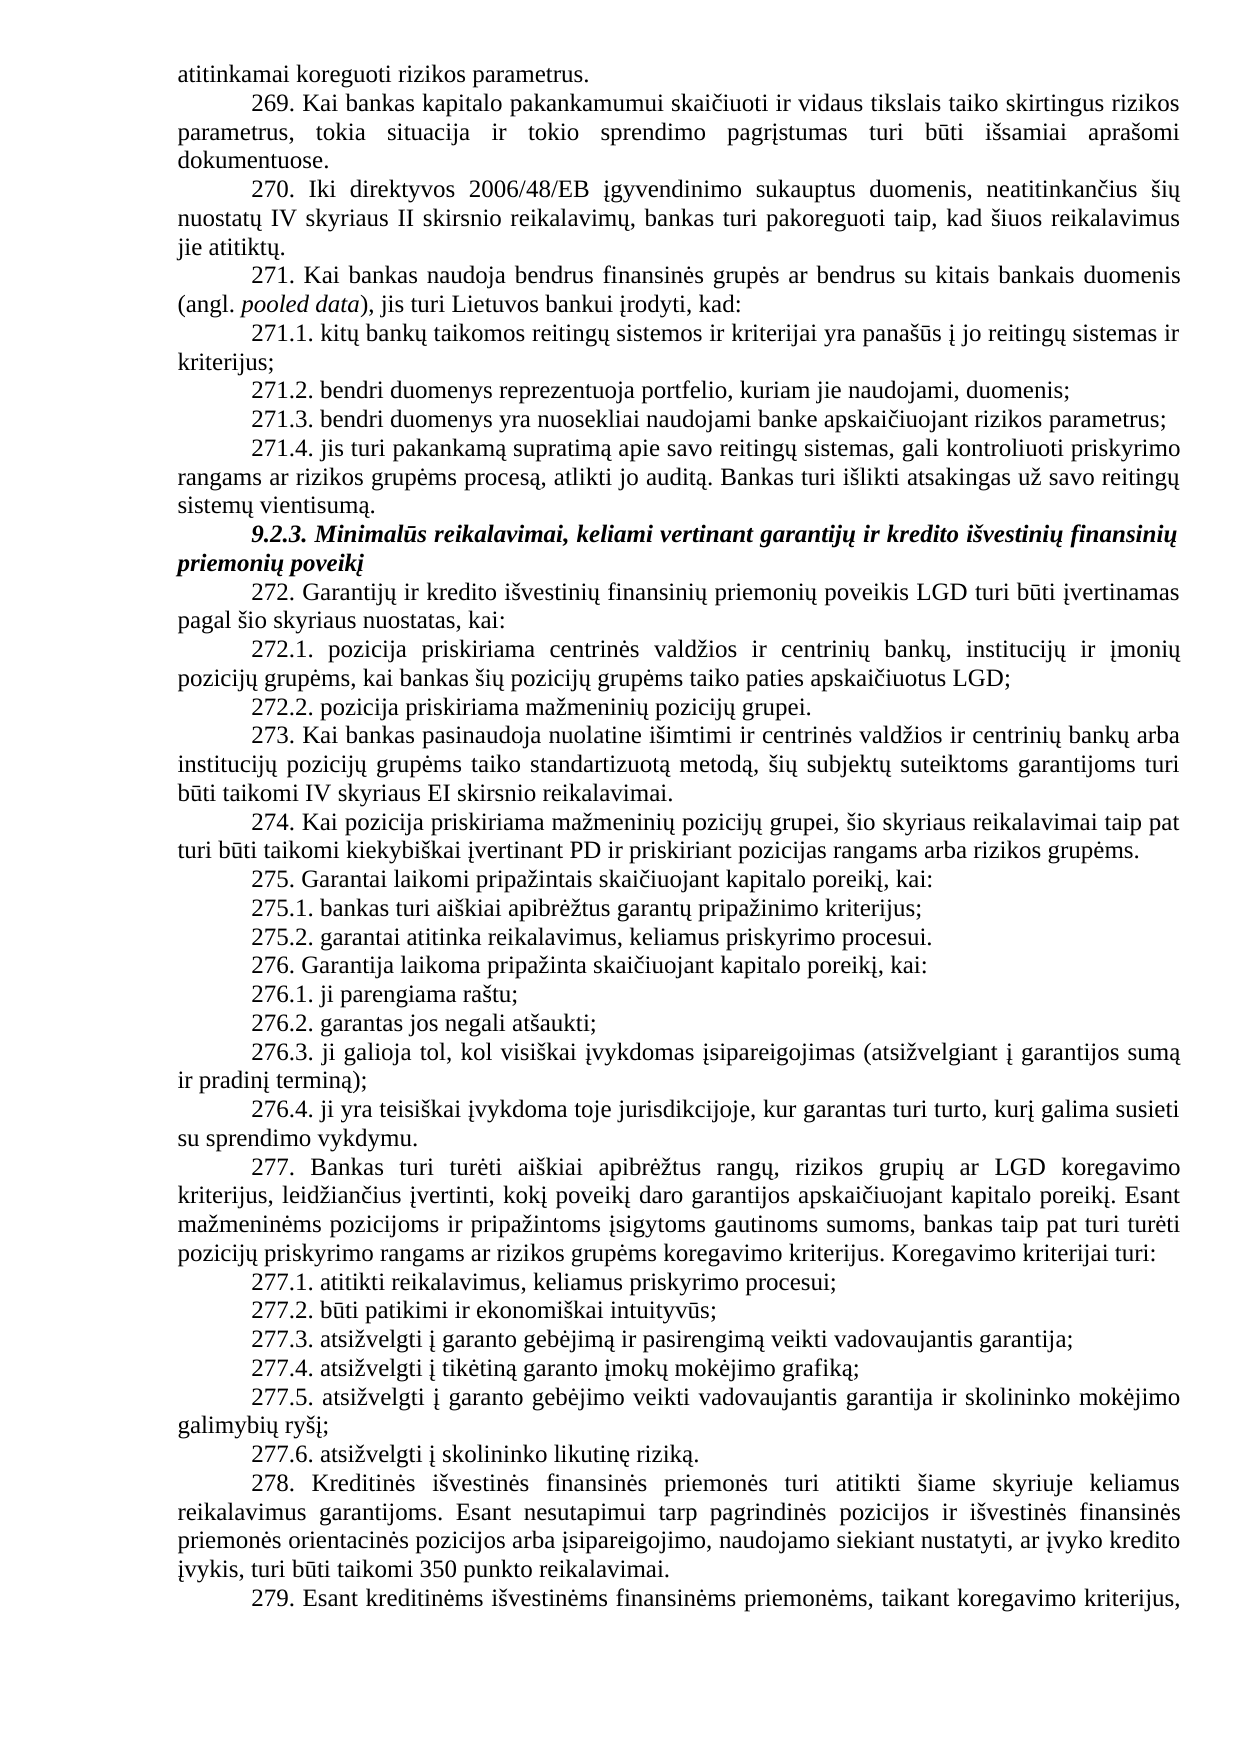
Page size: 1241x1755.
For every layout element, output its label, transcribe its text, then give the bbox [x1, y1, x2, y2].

text 276. Garantija laikoma pripažinta skaičiuojant kapitalo poreikį, kai: [177, 950, 1181, 979]
text 272.2. pozicija priskiriama mažmeninių pozicijų grupei. [177, 692, 1181, 720]
text 276.4. ji yra teisiškai įvykdoma toje jurisdikcijoje, kur garantas turi turto, kurį galima susieti su sprendimo vykdymu. [177, 1094, 1181, 1152]
text 275. Garantai laikomi pripažintais skaičiuojant kapitalo poreikį, kai: [177, 864, 1181, 893]
text 277.3. atsižvelgti į garanto gebėjimą ir pasirengimą veikti vadovaujantis garantija; [177, 1324, 1181, 1353]
text 277. Bankas turi turėti aiškiai apibrėžtus rangų, rizikos grupių ar LGD koregavimo kriterijus, leidžiančius įvertinti, kokį poveikį daro garantijos apskaičiuojant kapitalo poreikį. Esant mažmeninėms pozicijoms ir pripažintoms įsigytoms gautinoms sumoms, bankas taip pat turi turėti pozicijų priskyrimo rangams ar rizikos grupėms koregavimo kriterijus. Koregavimo kriterijai turi: [177, 1152, 1181, 1267]
text 277.2. būti patikimi ir ekonomiškai intuityvūs; [177, 1295, 1181, 1324]
text 277.1. atitikti reikalavimus, keliamus priskyrimo procesui; [177, 1267, 1181, 1295]
text 276.3. ji galioja tol, kol visiškai įvykdomas įsipareigojimas (atsižvelgiant į garantijos sumą ir pradinį terminą); [177, 1037, 1181, 1094]
text 271.3. bendri duomenys yra nuosekliai naudojami banke apskaičiuojant rizikos parametrus; [177, 404, 1181, 433]
text 276.1. ji parengiama raštu; [177, 979, 1181, 1008]
text 272. Garantijų ir kredito išvestinių finansinių priemonių poveikis LGD turi būti įvertinamas pagal šio skyriaus nuostatas, kai: [177, 577, 1181, 634]
text atitinkamai koreguoti rizikos parametrus. [177, 59, 1181, 88]
text 275.2. garantai atitinka reikalavimus, keliamus priskyrimo procesui. [177, 922, 1181, 950]
text 9.2.3. Minimalūs reikalavimai, keliami vertinant garantijų ir kredito išvestinių finansinių priemonių poveikį [177, 519, 1181, 577]
text 279. Esant kreditinėms išvestinėms finansinėms priemonėms, taikant koregavimo kriterijus, [177, 1583, 1181, 1612]
text 270. Iki direktyvos 2006/48/EB įgyvendinimo sukauptus duomenis, neatitinkančius šių nuostatų IV skyriaus II skirsnio reikalavimų, bankas turi pakoreguoti taip, kad šiuos reikalavimus jie atitiktų. [177, 174, 1181, 260]
text 277.5. atsižvelgti į garanto gebėjimo veikti vadovaujantis garantija ir skolininko mokėjimo galimybių ryšį; [177, 1382, 1181, 1439]
text 271. Kai bankas naudoja bendrus finansinės grupės ar bendrus su kitais bankais duomenis (angl. pooled data), jis turi Lietuvos bankui įrodyti, kad: [177, 260, 1181, 318]
text 277.4. atsižvelgti į tikėtiną garanto įmokų mokėjimo grafiką; [177, 1353, 1181, 1382]
text 273. Kai bankas pasinaudoja nuolatine išimtimi ir centrinės valdžios ir centrinių bankų arba institucijų pozicijų grupėms taiko standartizuotą metodą, šių subjektų suteiktoms garantijoms turi būti taikomi IV skyriaus EI skirsnio reikalavimai. [177, 720, 1181, 807]
text 271.4. jis turi pakankamą supratimą apie savo reitingų sistemas, gali kontroliuoti priskyrimo rangams ar rizikos grupėms procesą, atlikti jo auditą. Bankas turi išlikti atsakingas už savo reitingų sistemų vientisumą. [177, 433, 1181, 519]
text 277.6. atsižvelgti į skolininko likutinę riziką. [177, 1439, 1181, 1468]
text 271.2. bendri duomenys reprezentuoja portfelio, kuriam jie naudojami, duomenis; [177, 375, 1181, 404]
text 278. Kreditinės išvestinės finansinės priemonės turi atitikti šiame skyriuje keliamus reikalavimus garantijoms. Esant nesutapimui tarp pagrindinės pozicijos ir išvestinės finansinės priemonės orientacinės pozicijos arba įsipareigojimo, naudojamo siekiant nustatyti, ar įvyko kredito įvykis, turi būti taikomi 350 punkto reikalavimai. [177, 1468, 1181, 1583]
text 269. Kai bankas kapitalo pakankamumui skaičiuoti ir vidaus tikslais taiko skirtingus rizikos parametrus, tokia situacija ir tokio sprendimo pagrįstumas turi būti išsamiai aprašomi dokumentuose. [177, 88, 1181, 174]
text 275.1. bankas turi aiškiai apibrėžtus garantų pripažinimo kriterijus; [177, 893, 1181, 922]
text 276.2. garantas jos negali atšaukti; [177, 1008, 1181, 1037]
text 274. Kai pozicija priskiriama mažmeninių pozicijų grupei, šio skyriaus reikalavimai taip pat turi būti taikomi kiekybiškai įvertinant PD ir priskiriant pozicijas rangams arba rizikos grupėms. [177, 807, 1181, 864]
text 272.1. pozicija priskiriama centrinės valdžios ir centrinių bankų, institucijų ir įmonių pozicijų grupėms, kai bankas šių pozicijų grupėms taiko paties apskaičiuotus LGD; [177, 634, 1181, 692]
text 271.1. kitų bankų taikomos reitingų sistemos ir kriterijai yra panašūs į jo reitingų sistemas ir kriterijus; [177, 318, 1181, 375]
